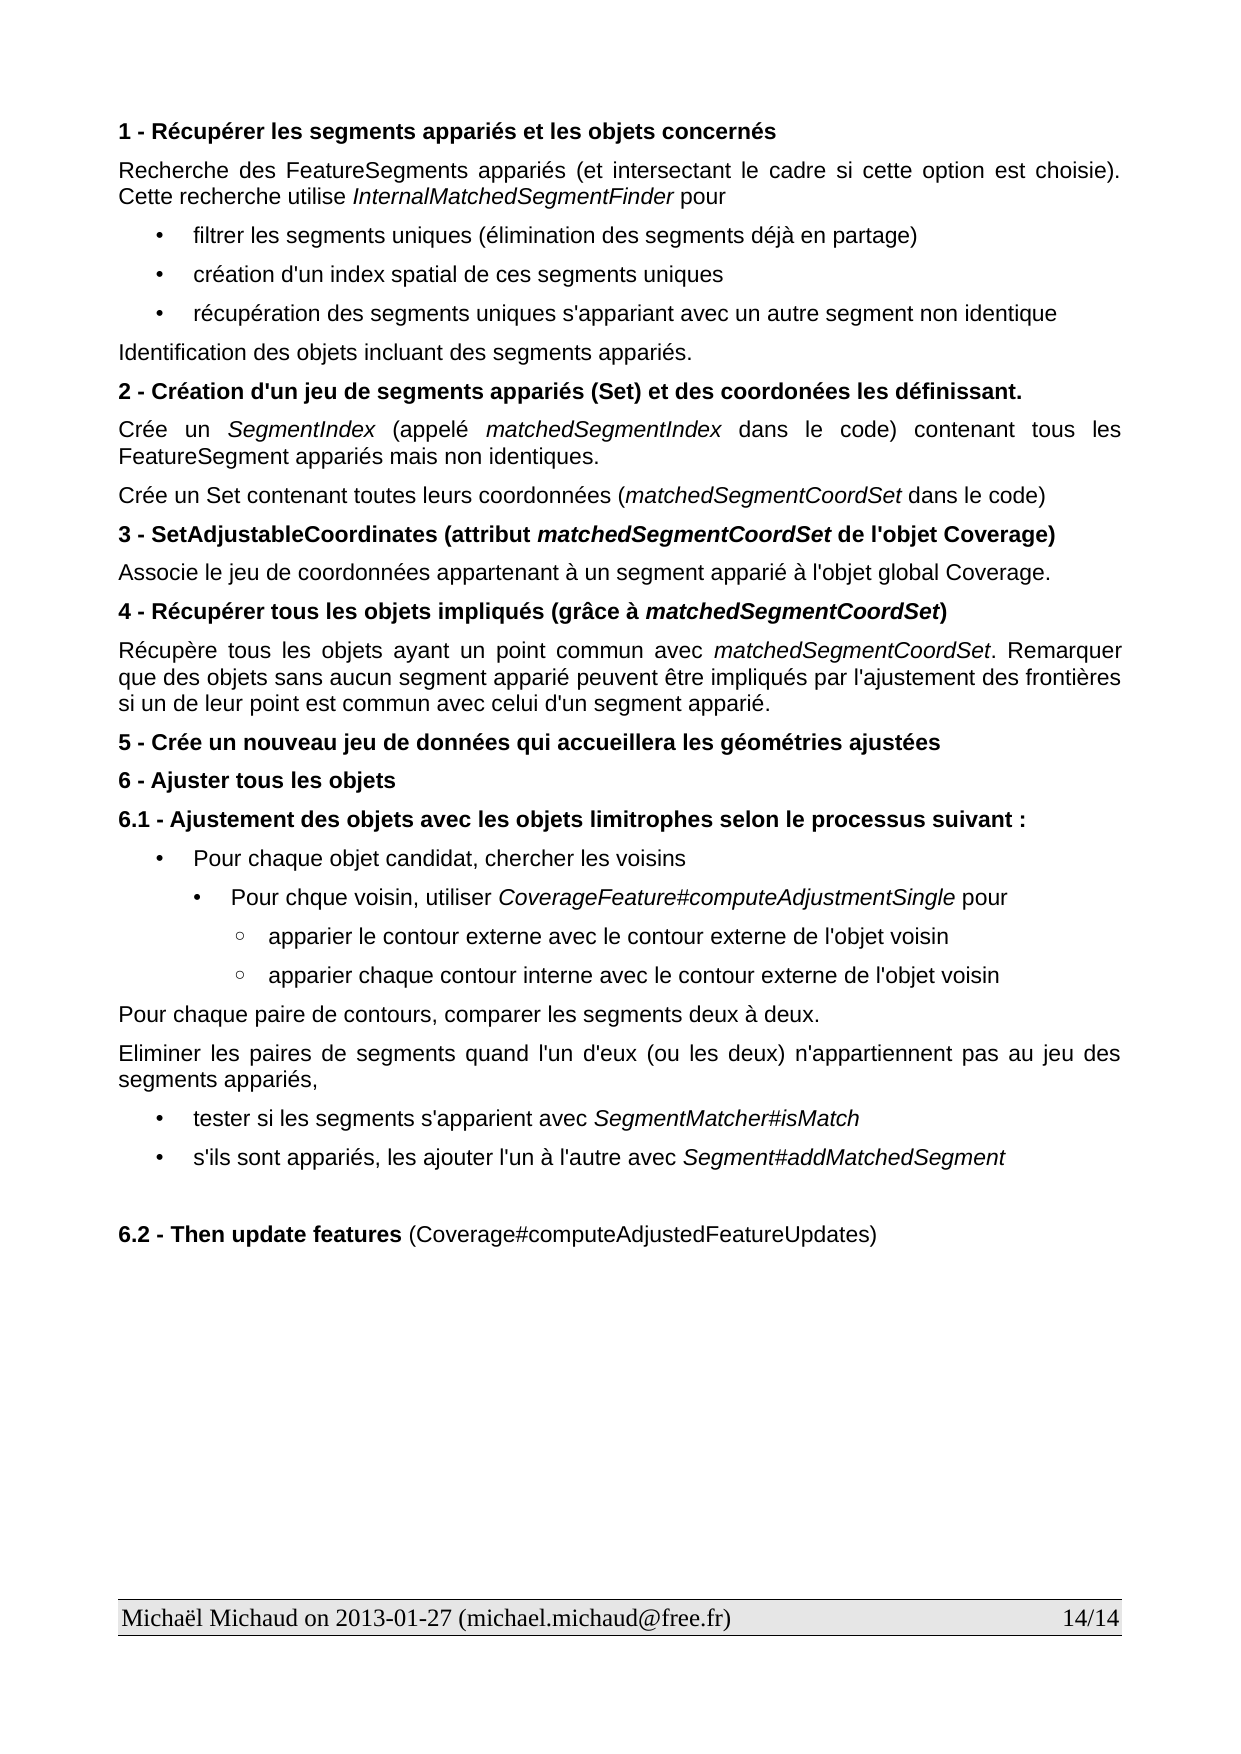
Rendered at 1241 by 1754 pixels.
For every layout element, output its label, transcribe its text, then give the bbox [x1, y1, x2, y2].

list Pour chque voisin, utiliser CoverageFeature#computeAdjustmentSingle pour [193, 884, 1122, 910]
text 5 - Crée un nouveau jeu de données qui accueillera les géométries ajustées [118, 729, 1122, 755]
text Eliminer les paires de segments quand l'un d'eux (ou les deux) n'appartiennent pas au jeu des segments appariés, [118, 1039, 1122, 1092]
text 3 - SetAdjustableCoordinates (attribut matchedSegmentCoordSet de l'objet Coverage) [118, 521, 1122, 547]
list filtrer les segments uniques (élimination des segments déjà en partage) [156, 222, 1122, 248]
text Récupère tous les objets ayant un point commun avec matchedSegmentCoordSet. Remarquer que des objets sans aucun segment apparié peuvent être impliqués par l'ajustement des frontières si un de leur point est commun avec celui d'un segment apparié. [118, 637, 1122, 716]
list tester si les segments s'apparient avec SegmentMatcher#isMatch [156, 1105, 1122, 1131]
text 2 - Création d'un jeu de segments appariés (Set) et des coordonées les définissant. [118, 378, 1122, 404]
list s'ils sont appariés, les ajouter l'un à l'autre avec Segment#addMatchedSegment [156, 1143, 1122, 1170]
text 6.2 - Then update features (Coverage#computeAdjustedFeatureUpdates) [118, 1221, 1122, 1248]
text Crée un SegmentIndex (appelé matchedSegmentIndex dans le code) contenant tous les FeatureSegment appariés mais non identiques. [118, 416, 1122, 469]
text Pour chaque paire de contours, comparer les segments deux à deux. [118, 1001, 1122, 1027]
list apparier le contour externe avec le contour externe de l'objet voisin [231, 923, 1122, 949]
text Crée un Set contenant toutes leurs coordonnées (matchedSegmentCoordSet dans le code) [118, 482, 1122, 508]
text Recherche des FeatureSegments appariés (et intersectant le cadre si cette option est choisie). Cette recherche utilise InternalMatchedSegmentFinder pour [118, 157, 1122, 210]
text 1 - Récupérer les segments appariés et les objets concernés [118, 118, 1122, 144]
list création d'un index spatial de ces segments uniques [156, 261, 1122, 287]
text Associe le jeu de coordonnées appartenant à un segment apparié à l'objet global Coverage. [118, 559, 1122, 586]
list Pour chaque objet candidat, chercher les voisins [156, 845, 1122, 872]
text 4 - Récupérer tous les objets impliqués (grâce à matchedSegmentCoordSet) [118, 598, 1122, 624]
text Identification des objets incluant des segments appariés. [118, 339, 1122, 365]
text 6 - Ajuster tous les objets [118, 767, 1122, 794]
list récupération des segments uniques s'appariant avec un autre segment non identique [156, 300, 1122, 326]
text 6.1 - Ajustement des objets avec les objets limitrophes selon le processus suivant : [118, 806, 1122, 833]
list apparier chaque contour interne avec le contour externe de l'objet voisin [231, 962, 1122, 988]
